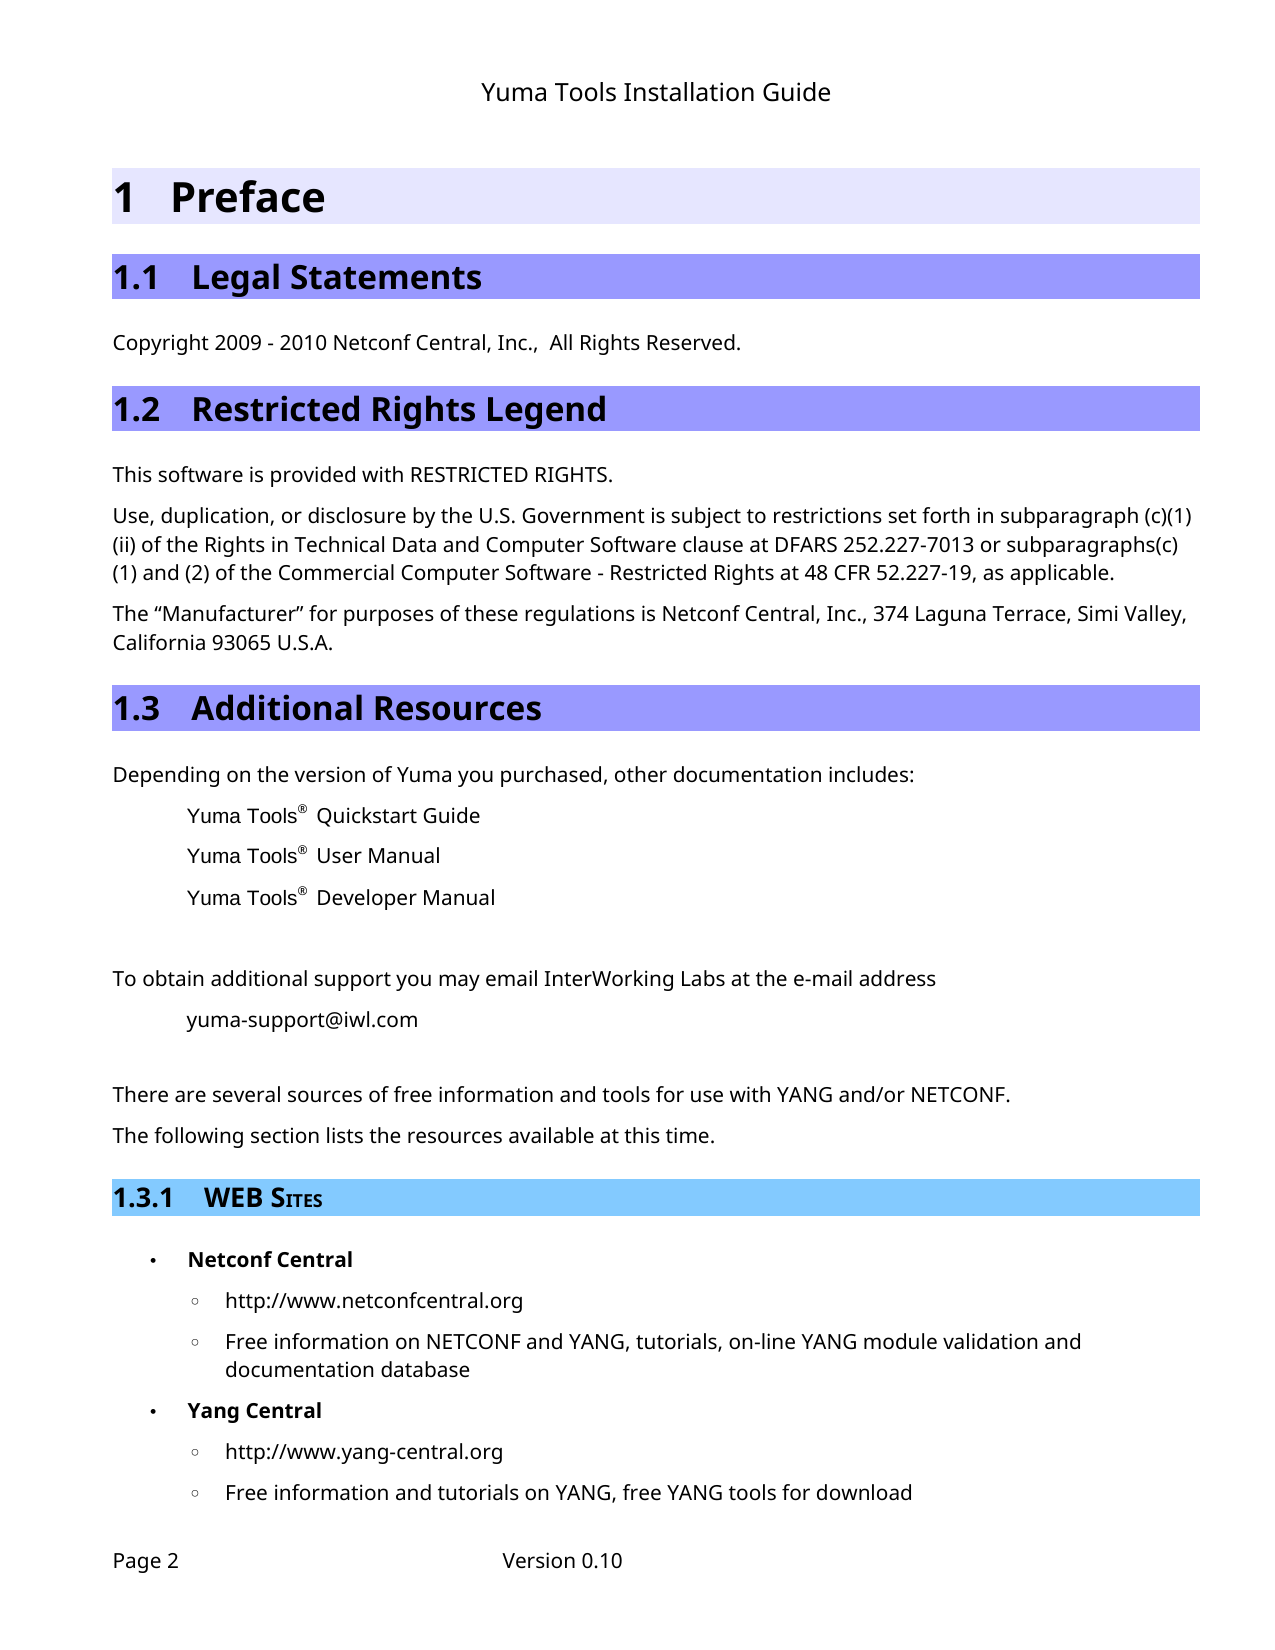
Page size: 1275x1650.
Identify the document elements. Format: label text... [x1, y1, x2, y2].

list Yang Central [150, 1396, 1200, 1425]
subtitle WEB Sites [112, 1179, 1200, 1216]
list Free information and tutorials on YANG, free YANG tools for download [187, 1478, 1200, 1507]
list http://www.yang-central.org [187, 1437, 1200, 1466]
text Yuma Tools® User Manual [112, 842, 1200, 870]
text Yuma Tools® Quickstart Guide [112, 801, 1200, 829]
text The “Manufacturer” for purposes of these regulations is Netconf Central, Inc., 374 Laguna Terrace, Simi Valley, California 93065 U.S.A. [112, 599, 1200, 656]
text There are several sources of free information and tools for use with YANG and/or NETCONF. [112, 1080, 1200, 1109]
text Depending on the version of Yuma you purchased, other documentation includes: [112, 760, 1200, 788]
subtitle Additional Resources [112, 685, 1200, 731]
text Yuma Tools® Developer Manual [112, 883, 1200, 911]
subtitle Restricted Rights Legend [112, 386, 1200, 431]
text This software is provided with RESTRICTED RIGHTS. [112, 460, 1200, 489]
text Use, duplication, or disclosure by the U.S. Government is subject to restrictions set forth in subparagraph (c)(1)(ii) of the Rights in Technical Data and Computer Software clause at DFARS 252.227-7013 or subparagraphs(c)(1) and (2) of the Commercial Computer Software - Restricted Rights at 48 CFR 52.227-19, as applicable. [112, 501, 1200, 587]
list Free information on NETCONF and YANG, tutorials, on-line YANG module validation and documentation database [187, 1327, 1200, 1384]
text Copyright 2009 - 2010 Netconf Central, Inc., All Rights Reserved. [112, 328, 1200, 357]
subtitle Preface [112, 168, 1200, 224]
text yuma-support@iwl.com [112, 1005, 1200, 1034]
list Netconf Central [150, 1245, 1200, 1273]
text The following section lists the resources available at this time. [112, 1121, 1200, 1150]
subtitle Legal Statements [112, 254, 1200, 299]
text To obtain additional support you may email InterWorking Labs at the e-mail address [112, 964, 1200, 993]
list http://www.netconfcentral.org [187, 1286, 1200, 1314]
